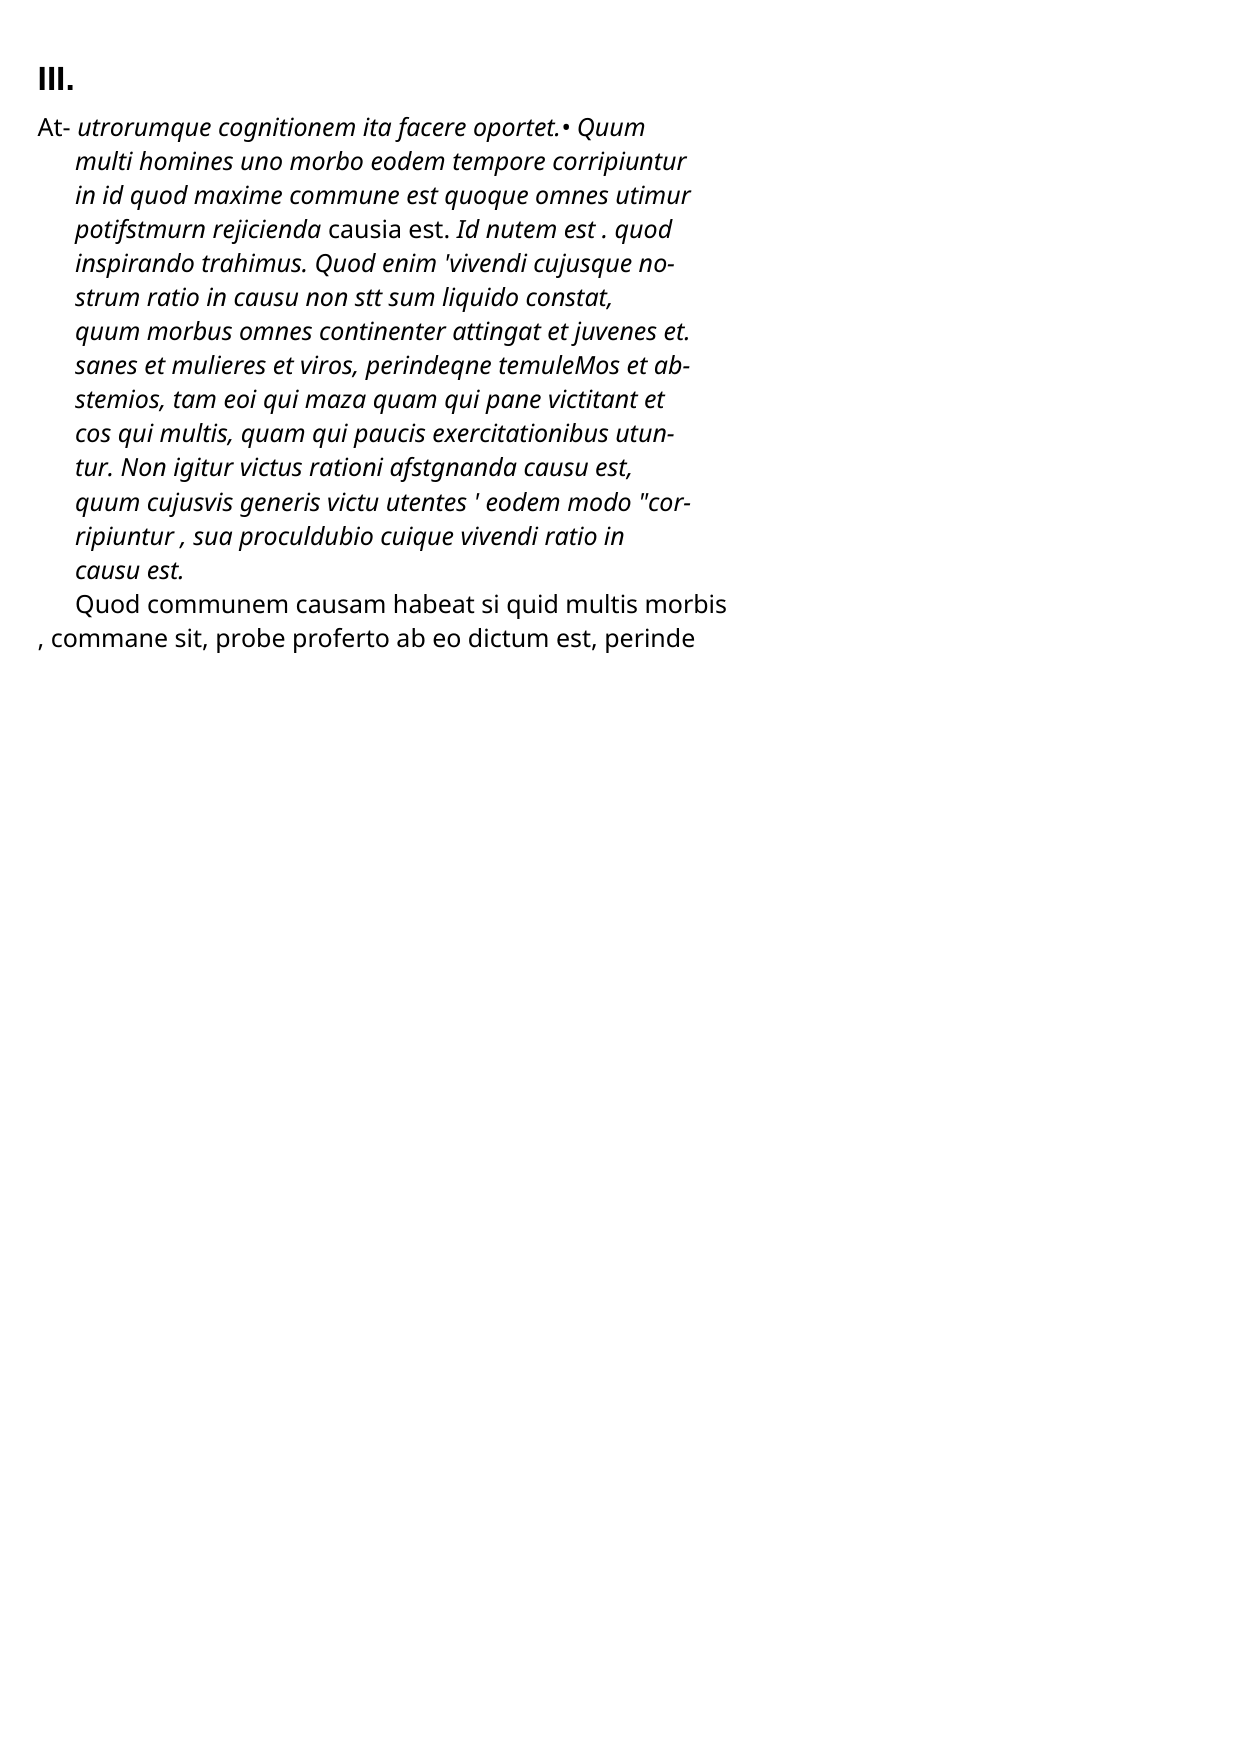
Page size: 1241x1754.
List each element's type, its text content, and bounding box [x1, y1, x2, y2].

subtitle III. [37, 58, 1203, 97]
text Quod communem causam habeat si quid multis morbis , commane sit, probe proferto ab eo dictum est, perinde [37, 586, 1203, 654]
text At- utrorumque cognitionem ita facere oportet.• Quum multi homines uno morbo eodem tempore corripiuntur in id quod maxime commune est quoque omnes utimur potifstmurn rejicienda causia est. Id nutem est . quod inspirando trahimus. Quod enim 'vivendi cujusque no- strum ratio in causu non stt sum liquido constat, quum morbus omnes continenter attingat et juvenes et. sanes et mulieres et viros, perindeqne temuleMos et ab- stemios, tam eoi qui maza quam qui pane victitant et cos qui multis, quam qui paucis exercitationibus utun- tur. Non igitur victus rationi afstgnanda causu est, quum cujusvis generis victu utentes ' eodem modo "cor- ripiuntur , sua proculdubio cuique vivendi ratio in causu est. [37, 109, 1203, 586]
